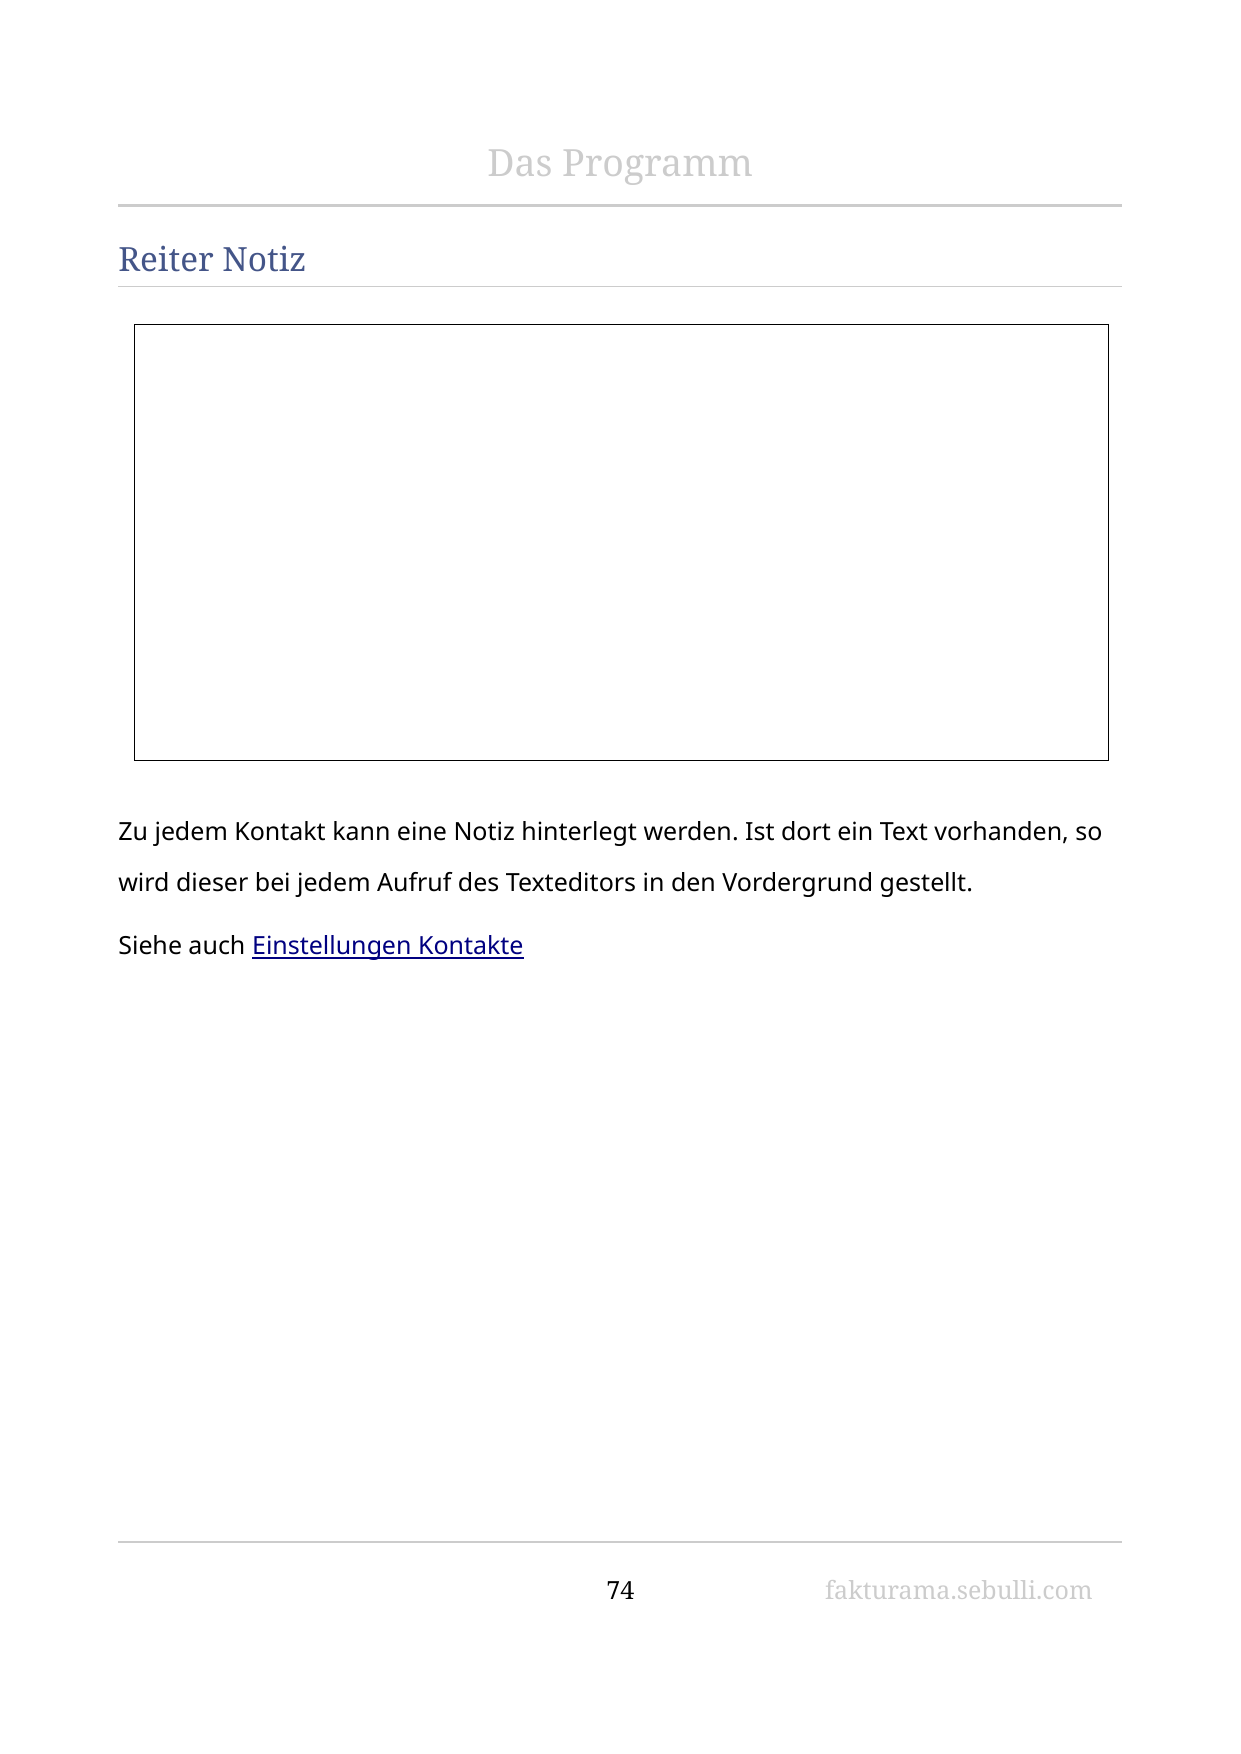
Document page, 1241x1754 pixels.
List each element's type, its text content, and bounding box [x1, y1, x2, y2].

subtitle Reiter Notiz [118, 236, 1122, 286]
text Siehe auch Einstellungen Kontakte [118, 928, 1122, 962]
text Zu jedem Kontakt kann eine Notiz hinterlegt werden. Ist dort ein Text vorhanden, so wird dieser bei jedem Aufruf des Texteditors in den Vordergrund gestellt. [118, 813, 1122, 898]
